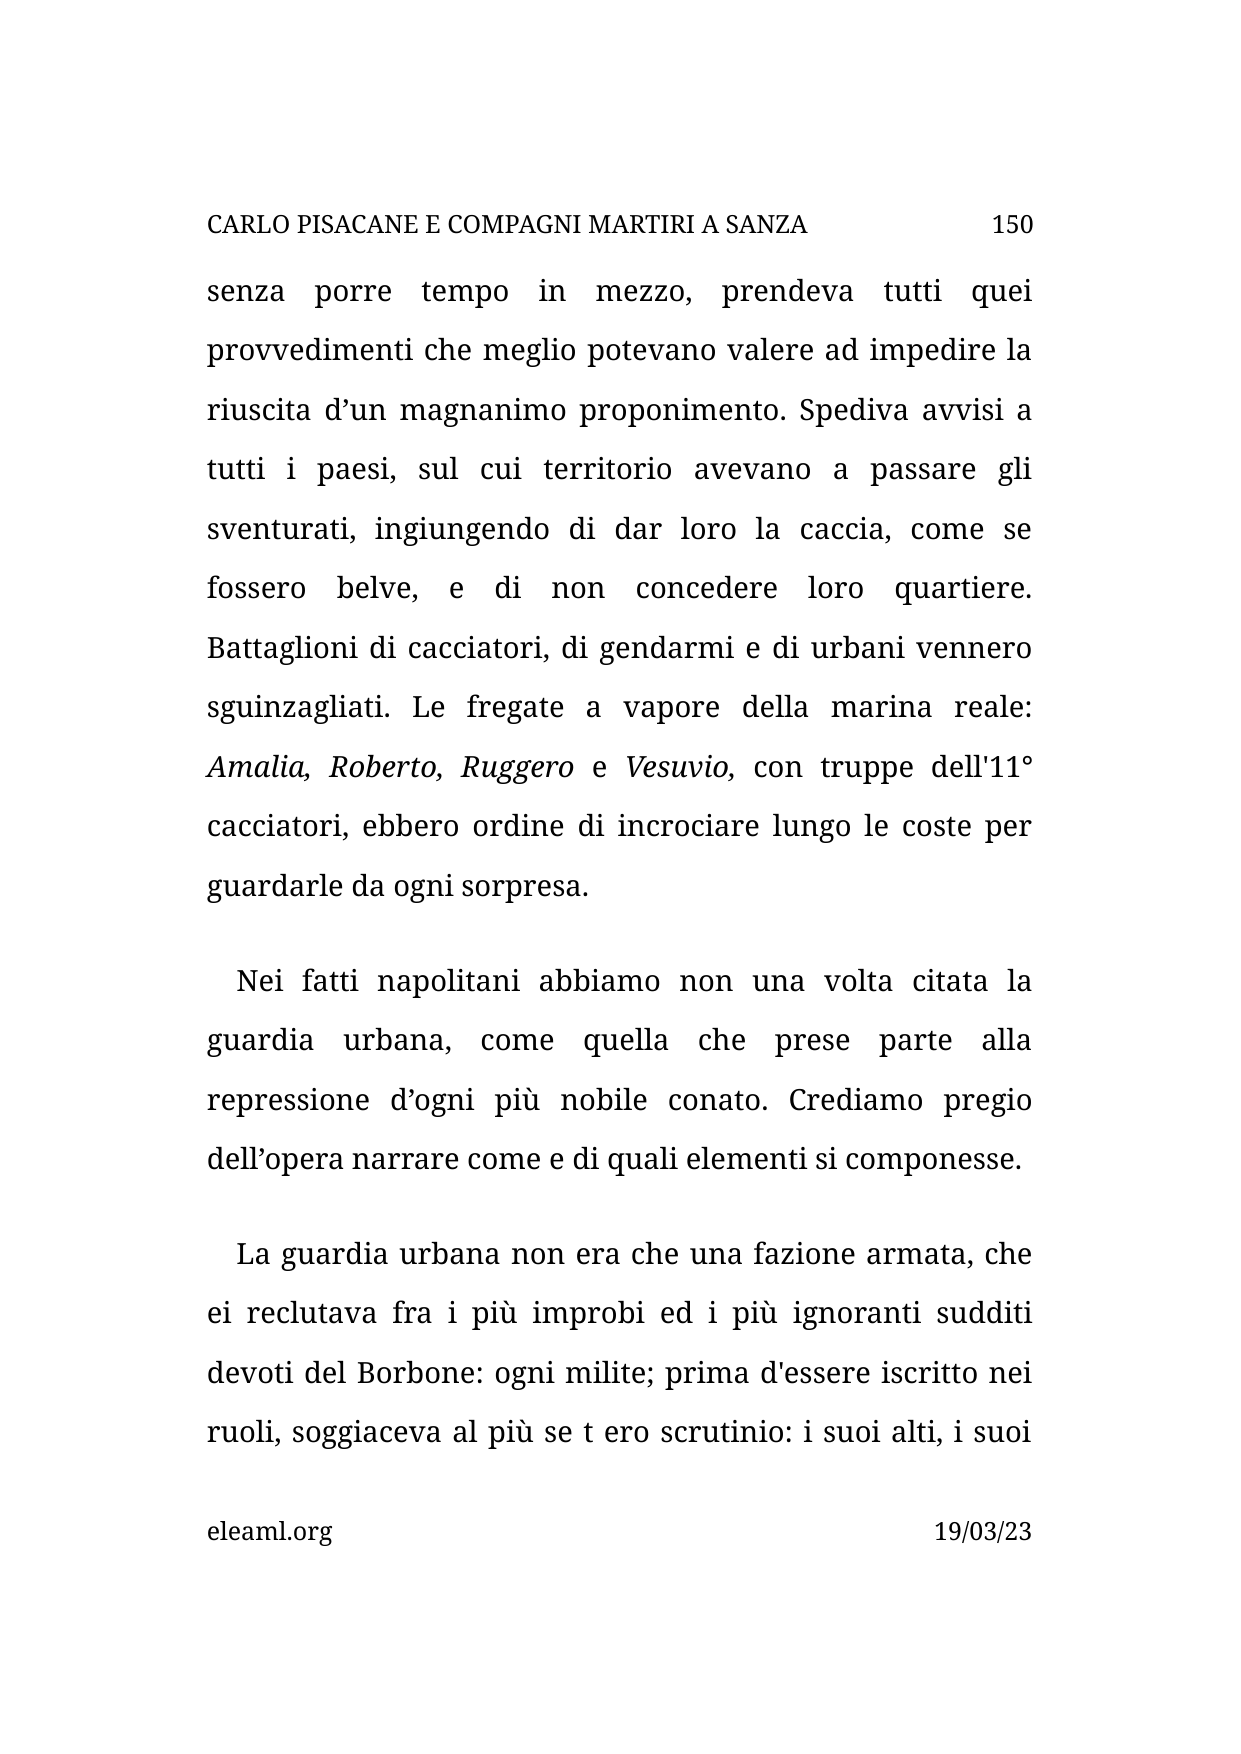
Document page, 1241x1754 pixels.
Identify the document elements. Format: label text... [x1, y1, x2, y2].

text La guardia urbana non era che una fazione armata, che ei reclutava fra i più improbi ed i più ignoranti sudditi devoti del Borbone: ogni milite; prima d'essere iscritto nei ruoli, soggiaceva al più se t ero scrutinio: i suoi alti, i suoi [207, 1233, 1033, 1451]
text Nei fatti napolitani abbiamo non una volta citata la guardia urbana, come quella che prese parte alla repressione d’ogni più nobile conato. Crediamo pregio dell’opera narrare come e di quali elementi si componesse. [207, 960, 1033, 1178]
text senza porre tempo in mezzo, prendeva tutti quei provvedimenti che meglio potevano valere ad impedire la riuscita d’un magnanimo proponimento. Spediva avvisi a tutti i paesi, sul cui territorio avevano a passare gli sventurati, ingiungendo di dar loro la caccia, come se fossero belve, e di non concedere loro quartiere. Battaglioni di cacciatori, di gendarmi e di urbani vennero sguinzagliati. Le fregate a vapore della marina reale: Amalia, Roberto, Ruggero e Vesuvio, con truppe dell'11° cacciatori, ebbero ordine di incrociare lungo le coste per guardarle da ogni sorpresa. [207, 270, 1033, 905]
